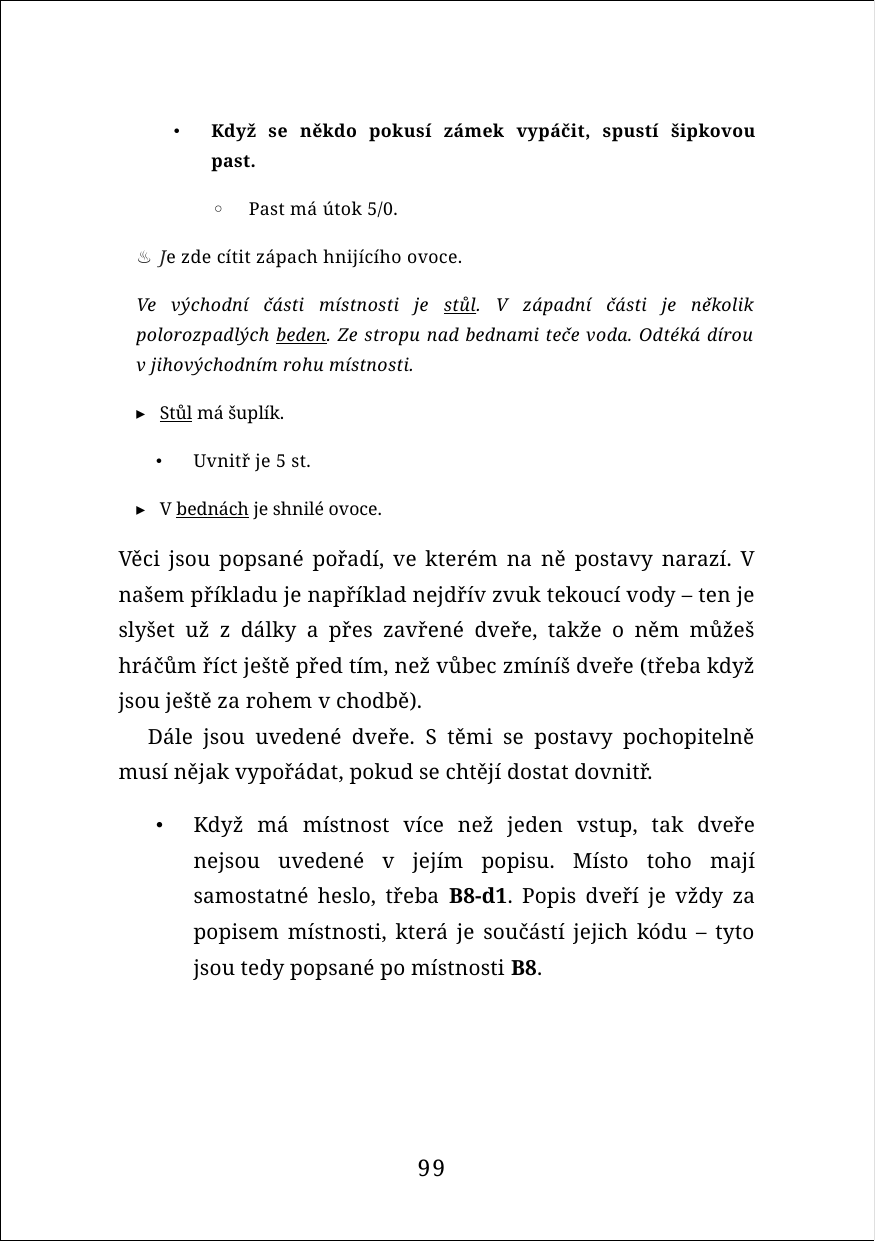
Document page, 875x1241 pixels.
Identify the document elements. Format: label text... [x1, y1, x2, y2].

text ▸ V bednách je shnilé ovoce. [136, 496, 756, 521]
list Past má útok 5/0. [211, 196, 756, 221]
text ▸ Stůl má šuplík. [136, 401, 756, 425]
list Uvnitř je 5 st. [156, 448, 756, 473]
text ♨ Je zde cítit zápach hnijícího ovoce. [136, 244, 756, 268]
text Věci jsou popsané pořadí, ve kterém na ně postavy narazí. V našem příkladu je například nejdřív zvuk tekoucí vody – ten je slyšet už z dálky a přes zavřené dveře, takže o něm můžeš hráčům říct ještě před tím, než vůbec zmíníš dveře (třeba když jsou ještě za rohem v chodbě). Dále jsou uvedené dveře. S těmi se postavy pochopitelně musí nějak vypořádat, pokud se chtějí dostat dovnitř. [118, 544, 756, 786]
text Ve východní části místnosti je stůl. V⁠ západní části je několik polorozpadlých beden. Ze stropu nad bednami teče voda. Odtéká dírou v jihovýchodním rohu místnosti. [136, 292, 756, 377]
list Když se někdo pokusí zámek vypáčit, spustí šipkovou past. [173, 118, 756, 173]
list Když má místnost více než jeden vstup, tak dveře nejsou uvedené v jejím popisu. Místo toho mají samostatné heslo, třeba B8-d1. Popis dveří je vždy za popisem místnosti, která je součástí jejich kódu – tyto jsou tedy popsané po místnosti B8. [156, 811, 756, 981]
